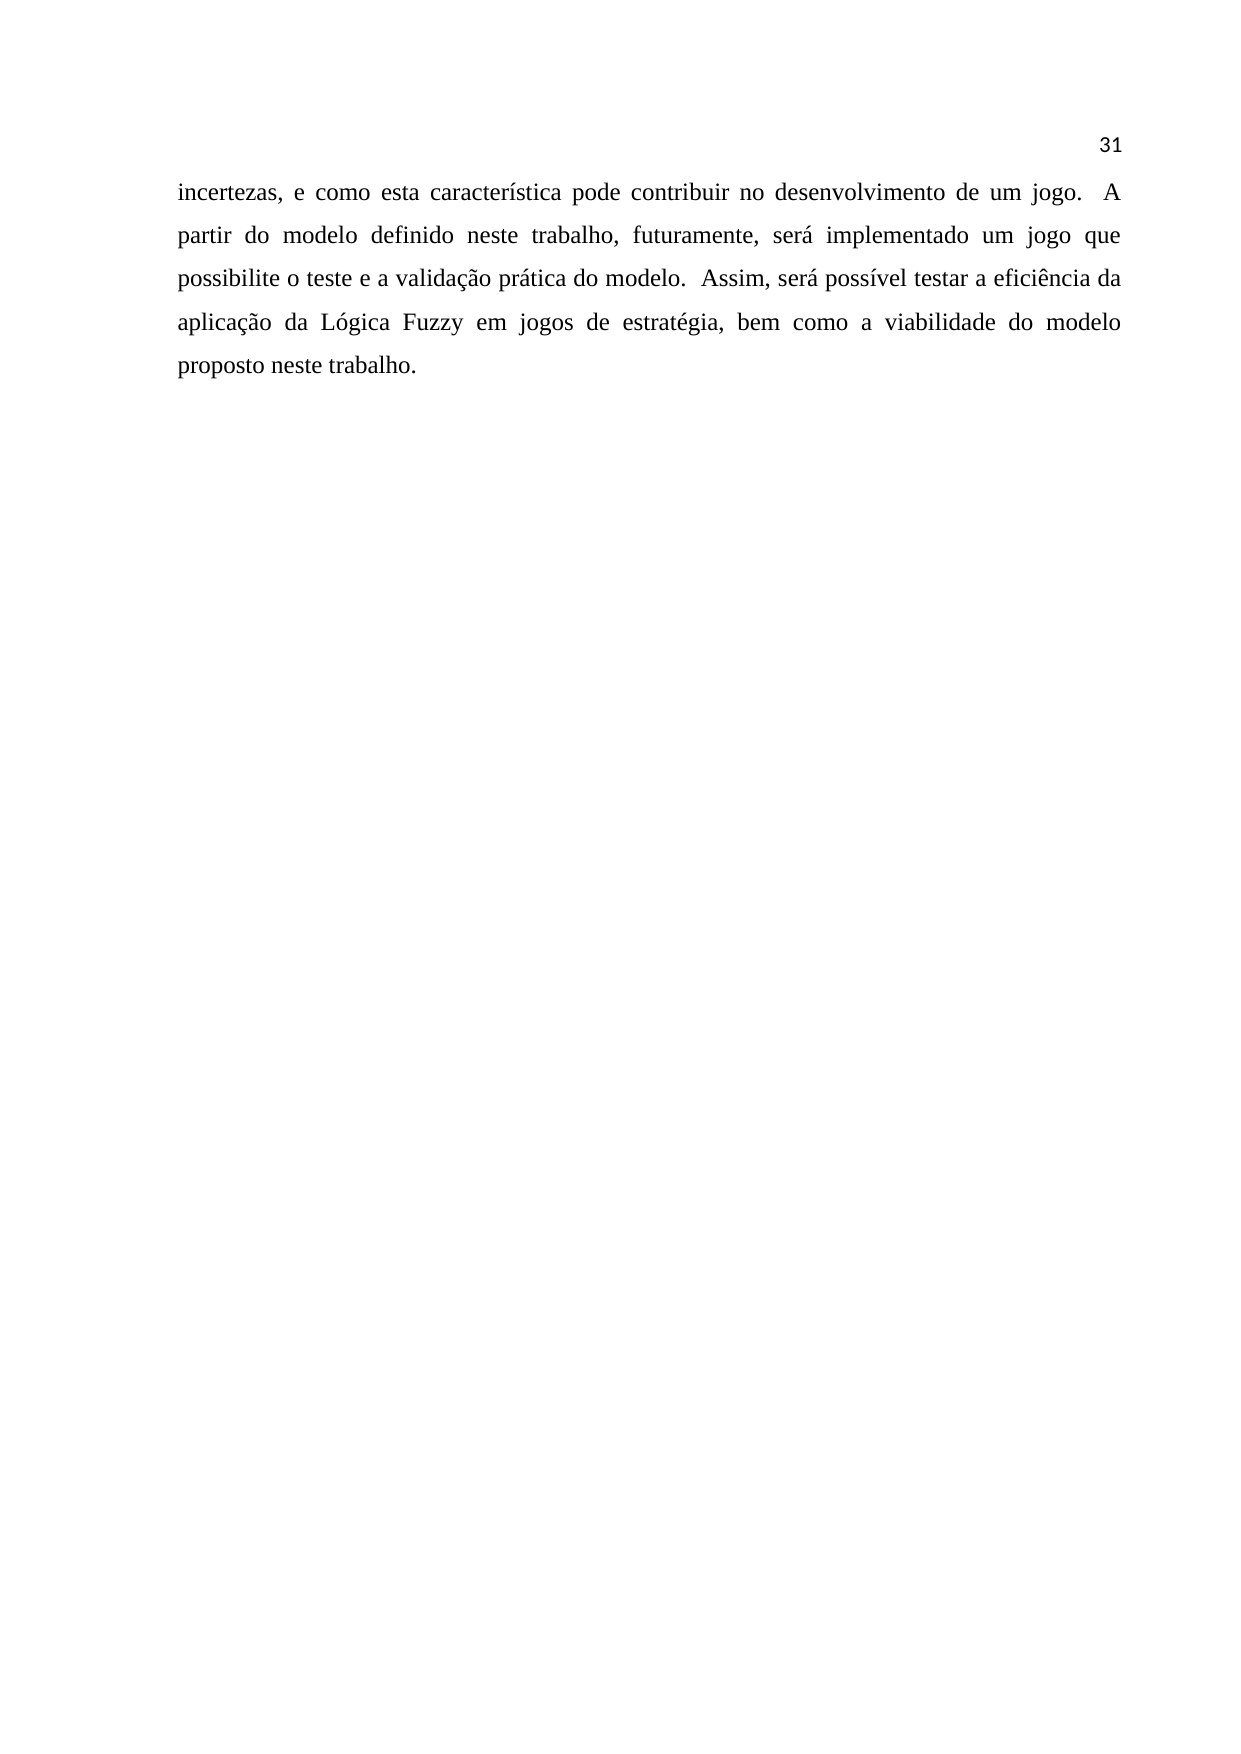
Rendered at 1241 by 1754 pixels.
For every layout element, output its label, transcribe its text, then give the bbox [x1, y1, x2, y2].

text incertezas, e como esta característica pode contribuir no desenvolvimento de um jogo. A partir do modelo definido neste trabalho, futuramente, será implementado um jogo que possibilite o teste e a validação prática do modelo. Assim, será possível testar a eficiência da aplicação da Lógica Fuzzy em jogos de estratégia, bem como a viabilidade do modelo proposto neste trabalho. [177, 177, 1122, 378]
